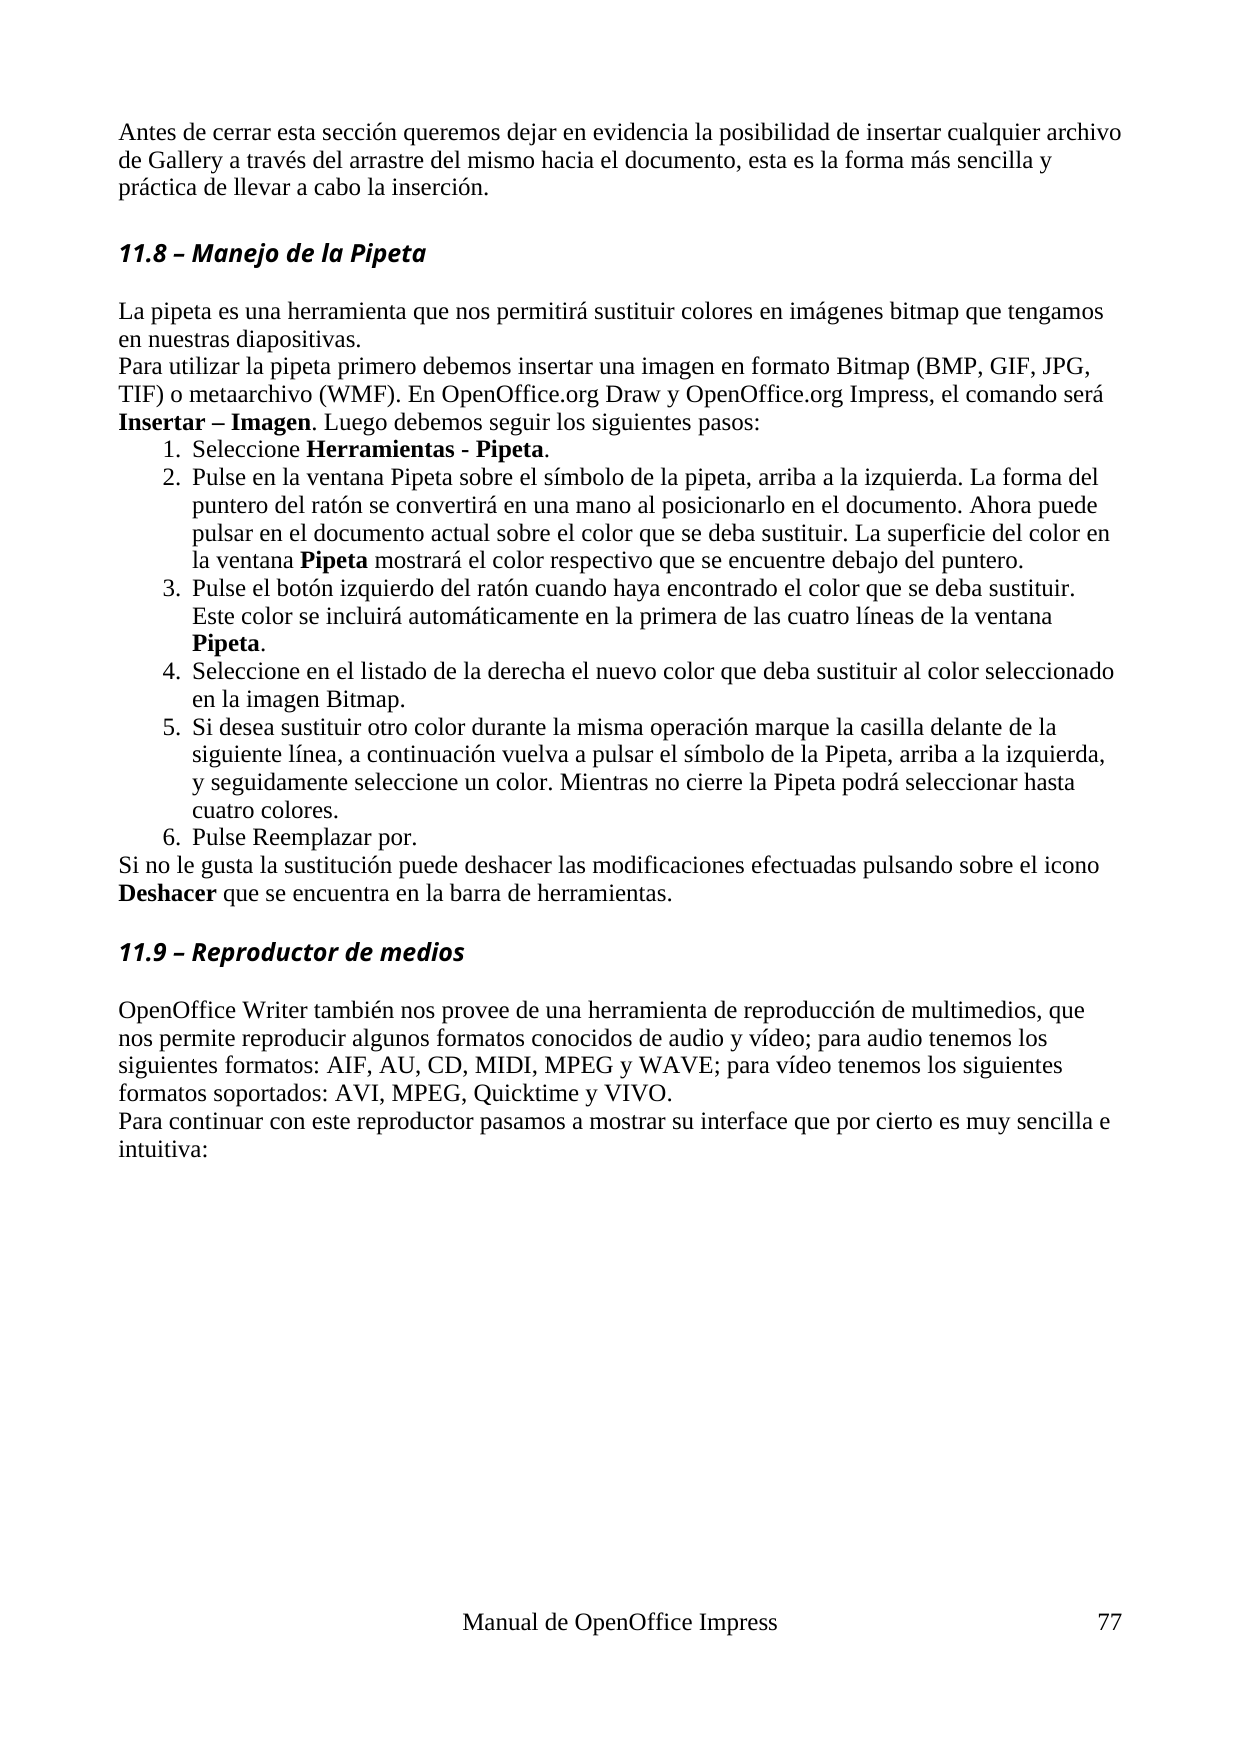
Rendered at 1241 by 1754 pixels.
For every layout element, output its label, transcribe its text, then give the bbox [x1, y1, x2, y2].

text Si no le gusta la sustitución puede deshacer las modificaciones efectuadas pulsando sobre el icono Deshacer que se encuentra en la barra de herramientas. [118, 851, 1122, 907]
list Si desea sustituir otro color durante la misma operación marque la casilla delante de la siguiente línea, a continuación vuelva a pulsar el símbolo de la Pipeta, arriba a la izquierda, y seguidamente seleccione un color. Mientras no cierre la Pipeta podrá seleccionar hasta cuatro colores. [162, 713, 1122, 823]
list Seleccione Herramientas - Pipeta. [162, 436, 1122, 463]
text Para utilizar la pipeta primero debemos insertar una imagen en formato Bitmap (BMP, GIF, JPG, TIF) o metaarchivo (WMF). En OpenOffice.org Draw y OpenOffice.org Impress, el comando será Insertar – Imagen. Luego debemos seguir los siguientes pasos: [118, 352, 1122, 436]
text La pipeta es una herramienta que nos permitirá sustituir colores en imágenes bitmap que tengamos en nuestras diapositivas. [118, 297, 1122, 352]
text 11.8 – Manejo de la Pipeta [118, 235, 1122, 269]
text OpenOffice Writer también nos provee de una herramienta de reproducción de multimedios, que nos permite reproducir algunos formatos conocidos de audio y vídeo; para audio tenemos los siguientes formatos: AIF, AU, CD, MIDI, MPEG y WAVE; para vídeo tenemos los siguientes formatos soportados: AVI, MPEG, Quicktime y VIVO. [118, 996, 1122, 1107]
list Pulse Reemplazar por. [162, 823, 1122, 851]
list Pulse en la ventana Pipeta sobre el símbolo de la pipeta, arriba a la izquierda. La forma del puntero del ratón se convertirá en una mano al posicionarlo en el documento. Ahora puede pulsar en el documento actual sobre el color que se deba sustituir. La superficie del color en la ventana Pipeta mostrará el color respectivo que se encuentre debajo del puntero. [162, 463, 1122, 574]
text Para continuar con este reproductor pasamos a mostrar su interface que por cierto es muy sencilla e intuitiva: [118, 1107, 1122, 1162]
text Antes de cerrar esta sección queremos dejar en evidencia la posibilidad de insertar cualquier archivo de Gallery a través del arrastre del mismo hacia el documento, esta es la forma más sencilla y práctica de llevar a cabo la inserción. [118, 118, 1122, 201]
list Seleccione en el listado de la derecha el nuevo color que deba sustituir al color seleccionado en la imagen Bitmap. [162, 657, 1122, 713]
text 11.9 – Reproductor de medios [118, 934, 1122, 968]
list Pulse el botón izquierdo del ratón cuando haya encontrado el color que se deba sustituir. Este color se incluirá automáticamente en la primera de las cuatro líneas de la ventana Pipeta. [162, 574, 1122, 657]
